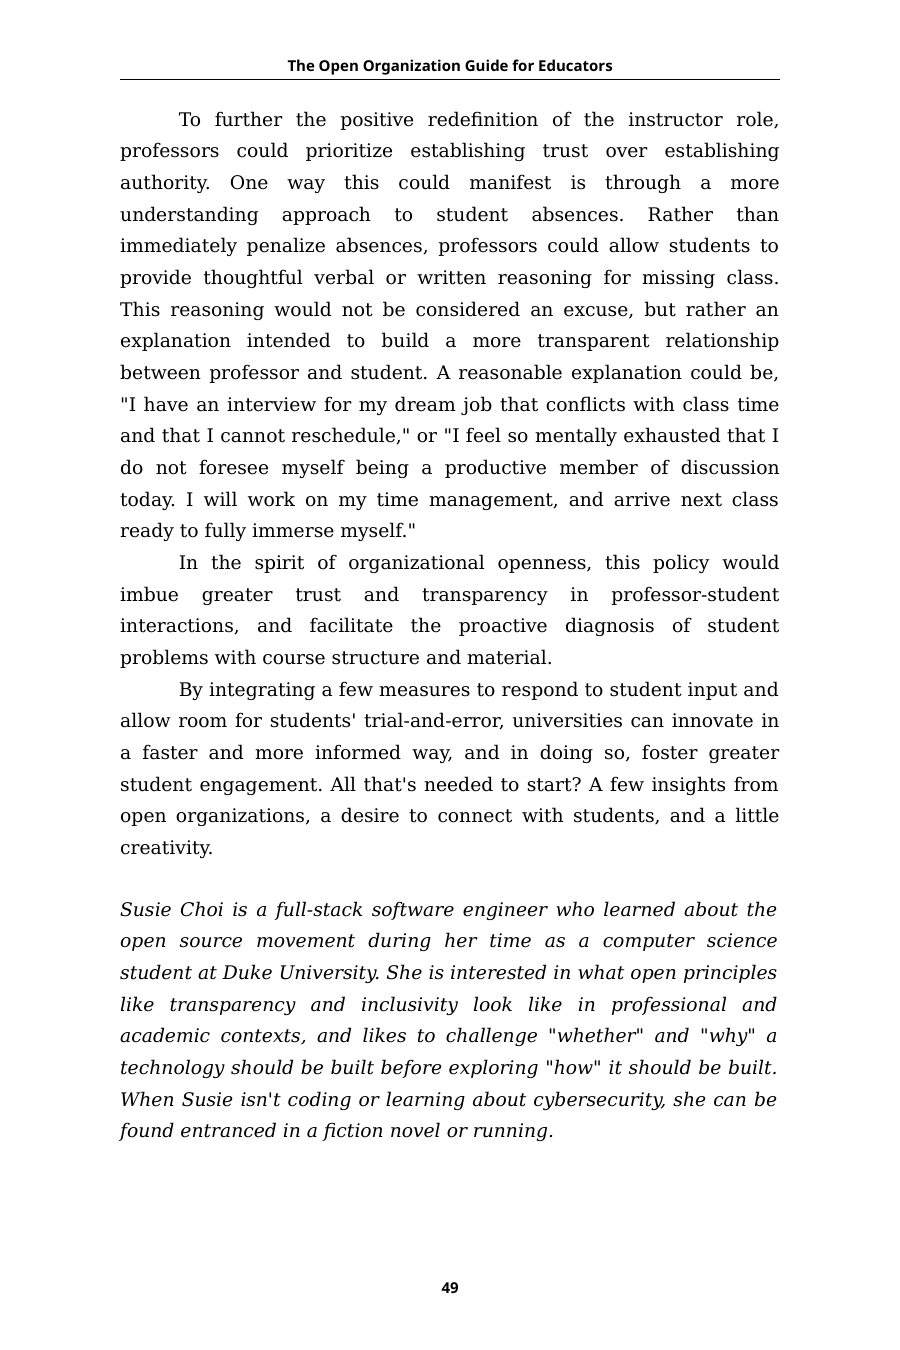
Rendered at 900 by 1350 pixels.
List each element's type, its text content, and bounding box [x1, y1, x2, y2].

text Susie Choi is a full-stack software engineer who learned about the open source movement during her time as a computer science student at Duke University. She is interested in what open principles like transparency and inclusivity look like in professional and academic contexts, and likes to challenge "whether" and "why" a technology should be built before exploring "how" it should be built. When Susie isn't coding or learning about cybersecurity, she can be found entranced in a fiction novel or running. [120, 899, 780, 1142]
text By integrating a few measures to respond to student input and allow room for students' trial-and-error, universities can innovate in a faster and more informed way, and in doing so, foster greater student engagement. All that's needed to start? A few insights from open organizations, a desire to connect with students, and a little creativity. [120, 679, 780, 859]
text To further the positive redefinition of the instructor role, professors could prioritize establishing trust over establishing authority. One way this could manifest is through a more understanding approach to student absences. Rather than immediately penalize absences, professors could allow students to provide thoughtful verbal or written reasoning for missing class. This reasoning would not be considered an excuse, but rather an explanation intended to build a more transparent relationship between professor and student. A reasonable explanation could be, "I have an interview for my dream job that conflicts with class time and that I cannot reschedule," or "I feel so mentally exhausted that I do not foresee myself being a productive member of discussion today. I will work on my time management, and arrive next class ready to fully immerse myself." [120, 109, 780, 542]
text In the spirit of organizational openness, this policy would imbue greater trust and transparency in professor-student interactions, and facilitate the proactive diagnosis of student problems with course structure and material. [120, 552, 780, 669]
